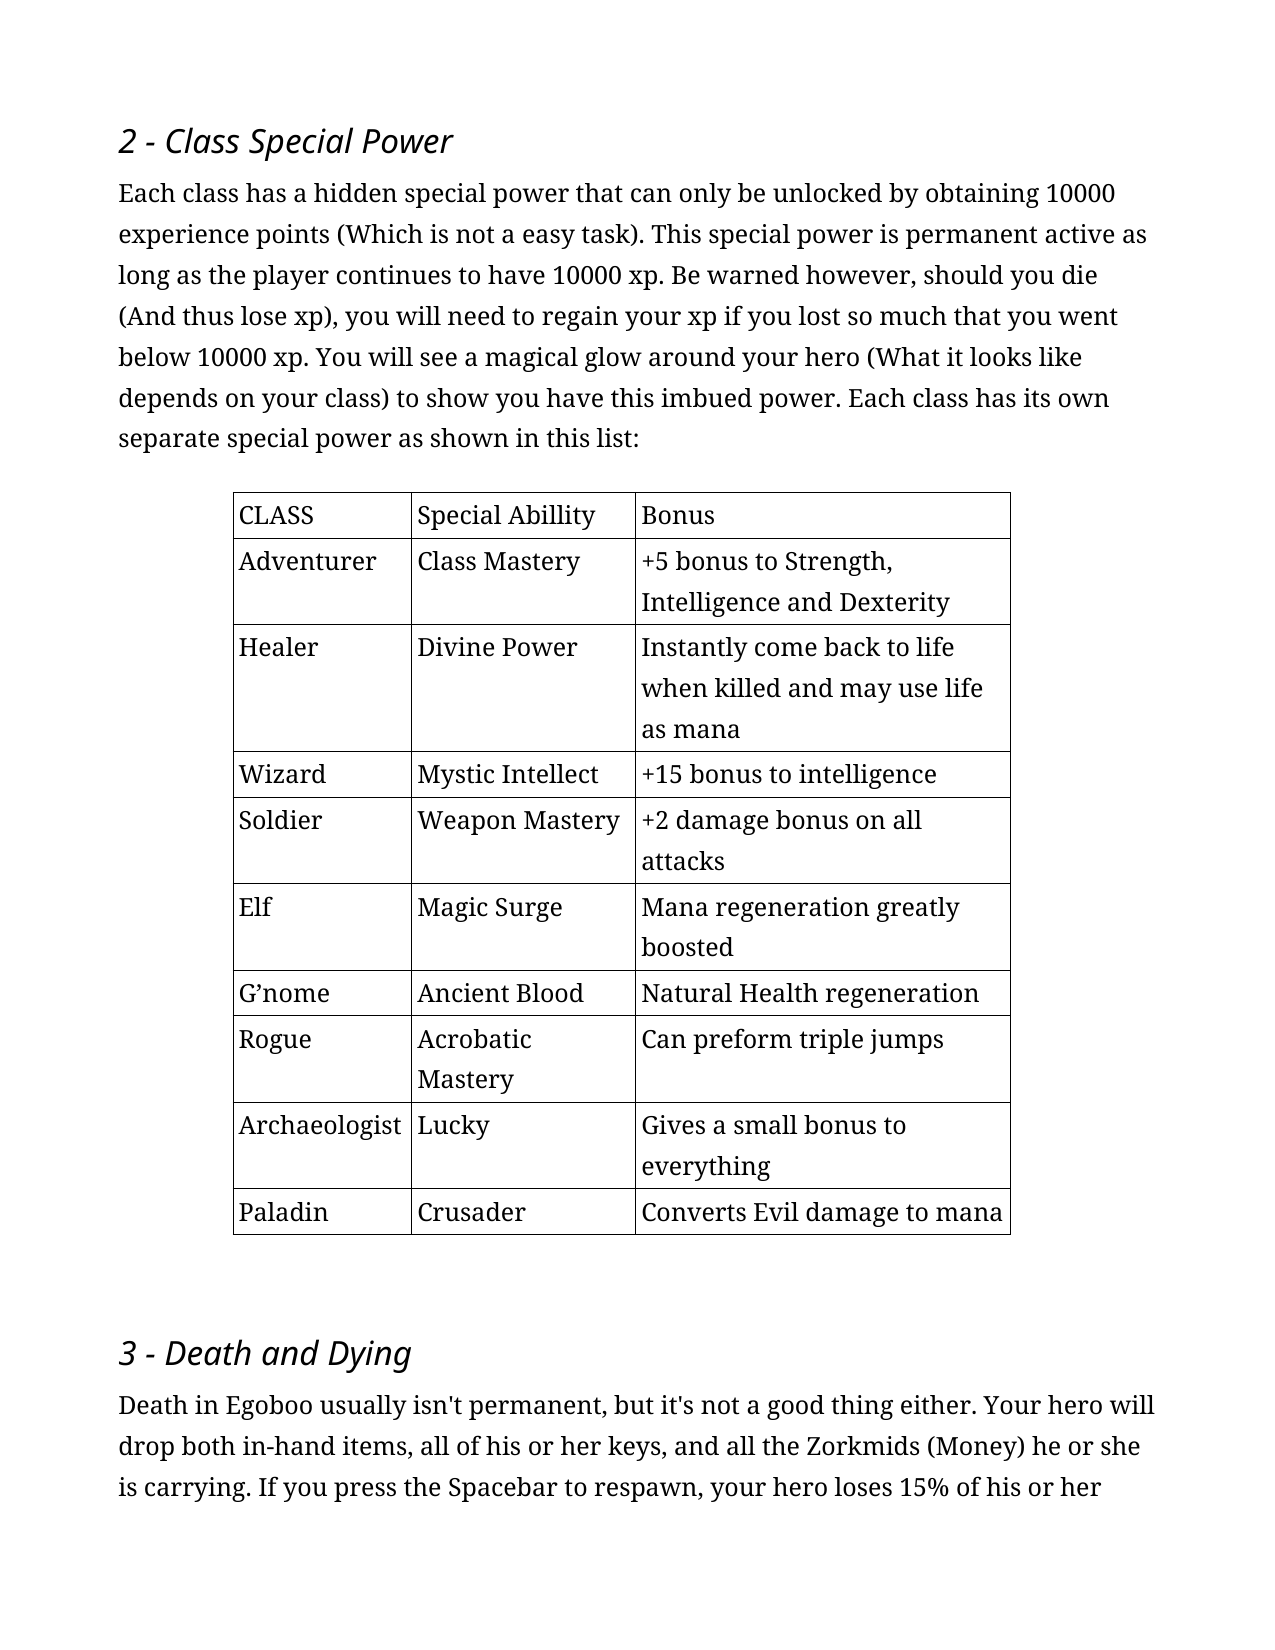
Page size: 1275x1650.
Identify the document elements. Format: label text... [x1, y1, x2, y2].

table_cell Elf [234, 884, 411, 970]
subtitle 3 - Death and Dying [118, 1330, 1157, 1375]
table_cell Soldier [234, 798, 411, 883]
table_cell Adventurer [234, 539, 411, 624]
table_header Bonus [636, 493, 1010, 537]
table_cell Paladin [234, 1189, 411, 1234]
table_cell Class Mastery [412, 539, 635, 624]
table_cell Mana regeneration greatly boosted [636, 884, 1010, 970]
table_cell Gives a small bonus to everything [636, 1103, 1010, 1188]
table_cell Archaeologist [234, 1103, 411, 1188]
table_cell Instantly come back to life when killed and may use life as mana [636, 625, 1010, 751]
table_cell Wizard [234, 752, 411, 797]
table_cell Ancient Blood [412, 971, 635, 1015]
table_cell G’nome [234, 971, 411, 1015]
subtitle 2 - Class Special Power [118, 118, 1157, 163]
table_cell Divine Power [412, 625, 635, 751]
table_cell Can preform triple jumps [636, 1016, 1010, 1102]
table_cell Crusader [412, 1189, 635, 1234]
table_header CLASS [234, 493, 411, 537]
table_cell Mystic Intellect [412, 752, 635, 797]
table_cell Healer [234, 625, 411, 751]
table_cell Lucky [412, 1103, 635, 1188]
table_cell +5 bonus to Strength, Intelligence and Dexterity [636, 539, 1010, 624]
table_cell Acrobatic Mastery [412, 1016, 635, 1102]
table_cell Weapon Mastery [412, 798, 635, 883]
table_cell Natural Health regeneration [636, 971, 1010, 1015]
table_cell +15 bonus to intelligence [636, 752, 1010, 797]
table_cell Converts Evil damage to mana [636, 1189, 1010, 1234]
table_cell Rogue [234, 1016, 411, 1102]
table_cell Magic Surge [412, 884, 635, 970]
text Each class has a hidden special power that can only be unlocked by obtaining 10000 experience points (Which is not a easy task). This special power is permanent active as long as the player continues to have 10000 xp. Be warned however, should you die (And thus lose xp), you will need to regain your xp if you lost so much that you went below 10000 xp. You will see a magical glow around your hero (What it looks like depends on your class) to show you have this imbued power. Each class has its own separate special power as shown in this list: [118, 176, 1157, 455]
table_cell +2 damage bonus on all attacks [636, 798, 1010, 883]
text Death in Egoboo usually isn't permanent, but it's not a good thing either. Your hero will drop both in-hand items, all of his or her keys, and all the Zorkmids (Money) he or she is carrying. If you press the Spacebar to respawn, your hero loses 15% of his or her [118, 1388, 1157, 1503]
table_header Special Abillity [412, 493, 635, 537]
